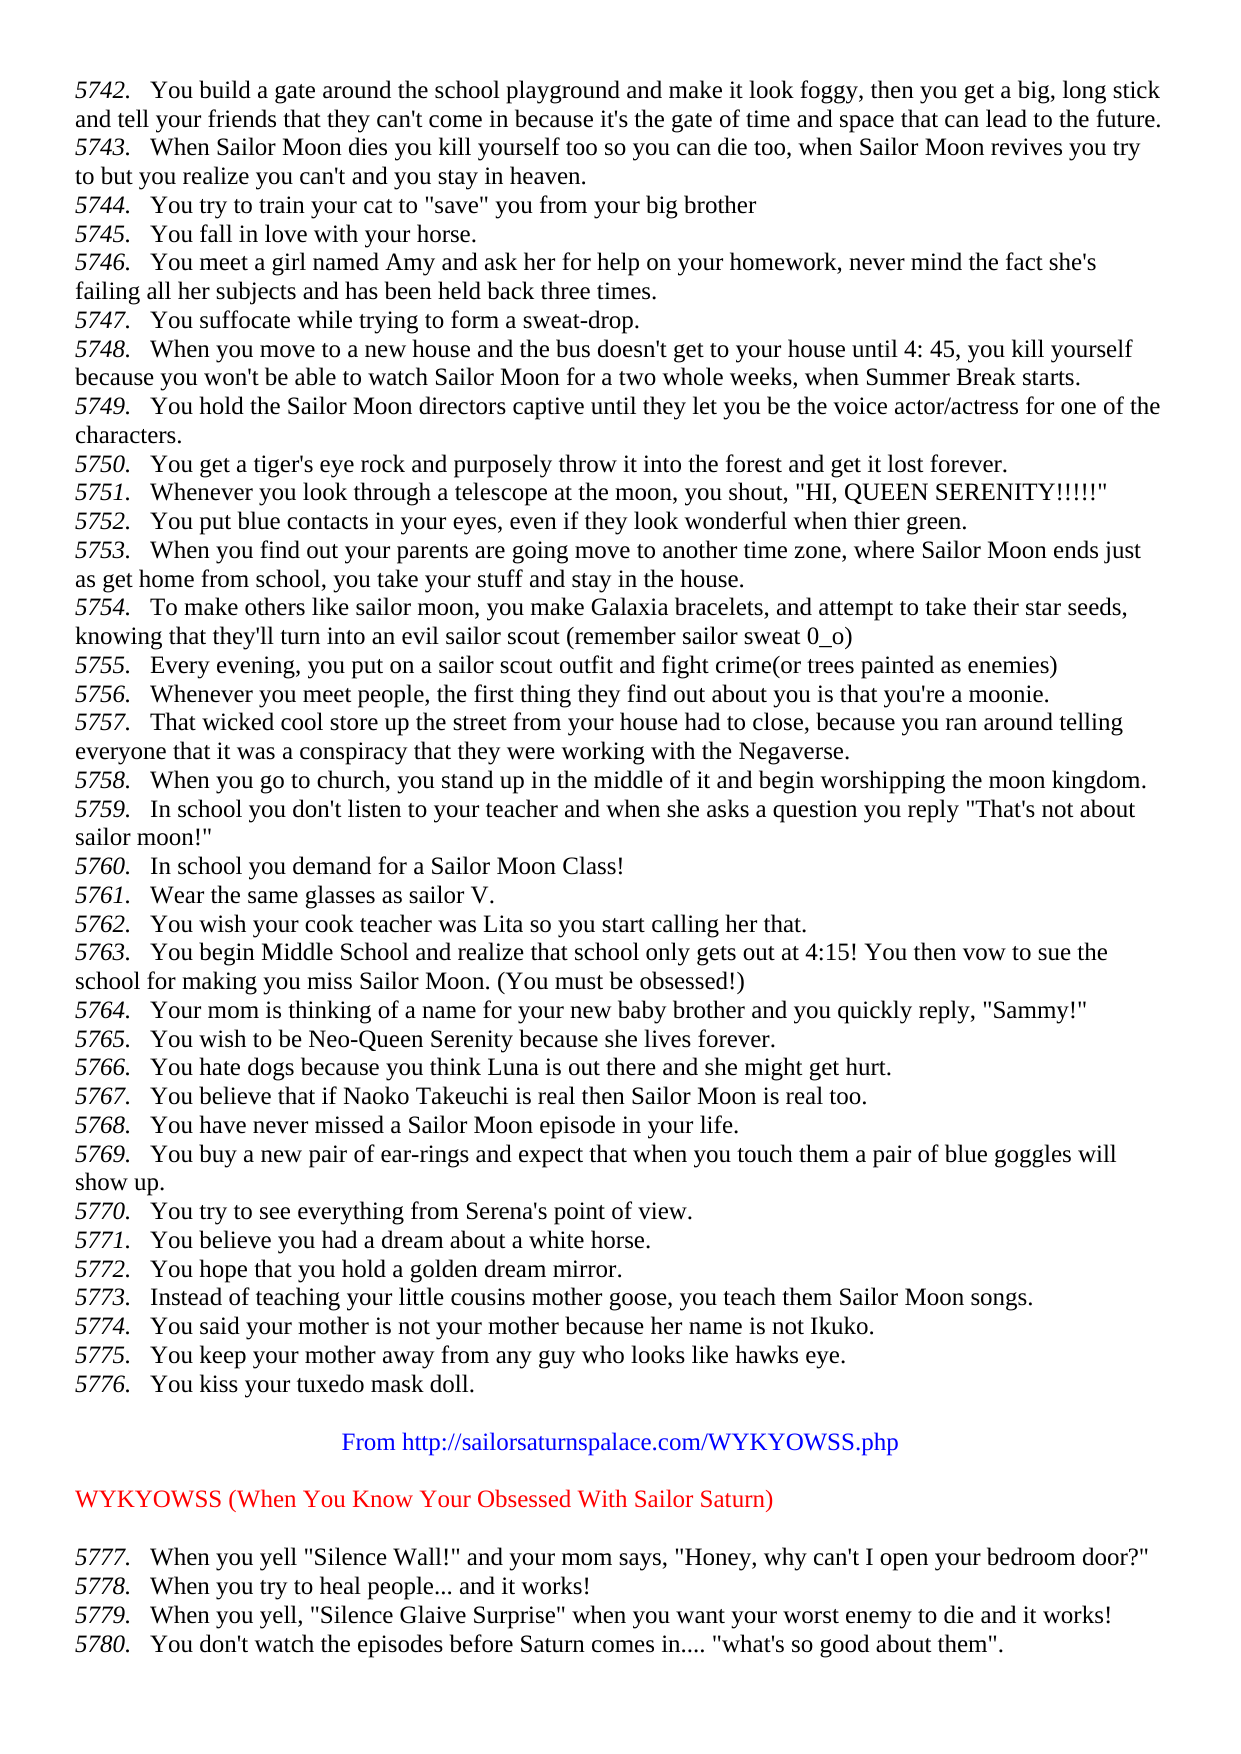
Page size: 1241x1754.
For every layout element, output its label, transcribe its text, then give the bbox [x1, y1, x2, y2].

list That wicked cool store up the street from your house had to close, because you ran around telling everyone that it was a conspiracy that they were working with the Negaverse. [75, 707, 1165, 765]
list You believe that if Naoko Takeuchi is real then Sailor Moon is real too. [75, 1081, 1165, 1110]
list You keep your mother away from any guy who looks like hawks eye. [75, 1340, 1165, 1369]
list You suffocate while trying to form a sweat-drop. [75, 305, 1165, 334]
list In school you don't listen to your teacher and when she asks a question you reply "That's not about sailor moon!" [75, 794, 1165, 851]
list You believe you had a dream about a white horse. [75, 1225, 1165, 1254]
list You get a tiger's eye rock and purposely throw it into the forest and get it lost forever. [75, 449, 1165, 477]
list You kiss your tuxedo mask doll. [75, 1369, 1165, 1397]
list Every evening, you put on a sailor scout outfit and fight crime(or trees painted as enemies) [75, 650, 1165, 679]
list You meet a girl named Amy and ask her for help on your homework, never mind the fact she's failing all her subjects and has been held back three times. [75, 247, 1165, 305]
list You put blue contacts in your eyes, even if they look wonderful when thier green. [75, 506, 1165, 535]
list When you yell, "Silence Glaive Surprise" when you want your worst enemy to die and it works! [75, 1600, 1165, 1629]
list You hope that you hold a golden dream mirror. [75, 1254, 1165, 1282]
list You don't watch the episodes before Saturn comes in.... "what's so good about them". [75, 1629, 1165, 1657]
list To make others like sailor moon, you make Galaxia bracelets, and attempt to take their star seeds, knowing that they'll turn into an evil sailor scout (remember sailor sweat 0_o) [75, 592, 1165, 650]
list In school you demand for a Sailor Moon Class! [75, 851, 1165, 880]
list You wish to be Neo-Queen Serenity because she lives forever. [75, 1024, 1165, 1052]
list You wish your cook teacher was Lita so you start calling her that. [75, 909, 1165, 937]
list When Sailor Moon dies you kill yourself too so you can die too, when Sailor Moon revives you try to but you realize you can't and you stay in heaven. [75, 132, 1165, 190]
list When you move to a new house and the bus doesn't get to your house until 4: 45, you kill yourself because you won't be able to watch Sailor Moon for a two whole weeks, when Summer Break starts. [75, 334, 1165, 391]
list You begin Middle School and realize that school only gets out at 4:15! You then vow to sue the school for making you miss Sailor Moon. (You must be obsessed!) [75, 937, 1165, 995]
text From http://sailorsaturnspalace.com/WYKYOWSS.php [75, 1427, 1165, 1455]
list You hate dogs because you think Luna is out there and she might get hurt. [75, 1052, 1165, 1081]
list Your mom is thinking of a name for your new baby brother and you quickly reply, "Sammy!" [75, 995, 1165, 1024]
list You try to see everything from Serena's point of view. [75, 1196, 1165, 1225]
list You build a gate around the school playground and make it look foggy, then you get a big, long stick and tell your friends that they can't come in because it's the gate of time and space that can lead to the future. [75, 75, 1165, 132]
list You fall in love with your horse. [75, 219, 1165, 247]
list Instead of teaching your little cousins mother goose, you teach them Sailor Moon songs. [75, 1282, 1165, 1311]
list When you go to church, you stand up in the middle of it and begin worshipping the moon kingdom. [75, 765, 1165, 794]
text WYKYOWSS (When You Know Your Obsessed With Sailor Saturn) [75, 1484, 1165, 1513]
list You have never missed a Sailor Moon episode in your life. [75, 1110, 1165, 1139]
list When you yell "Silence Wall!" and your mom says, "Honey, why can't I open your bedroom door?" [75, 1542, 1165, 1571]
list You hold the Sailor Moon directors captive until they let you be the voice actor/actress for one of the characters. [75, 391, 1165, 449]
list Wear the same glasses as sailor V. [75, 880, 1165, 909]
list You said your mother is not your mother because her name is not Ikuko. [75, 1311, 1165, 1340]
list Whenever you look through a telescope at the moon, you shout, "HI, QUEEN SERENITY!!!!!" [75, 477, 1165, 506]
list When you try to heal people... and it works! [75, 1571, 1165, 1600]
list Whenever you meet people, the first thing they find out about you is that you're a moonie. [75, 679, 1165, 707]
list You try to train your cat to "save" you from your big brother [75, 190, 1165, 219]
list When you find out your parents are going move to another time zone, where Sailor Moon ends just as get home from school, you take your stuff and stay in the house. [75, 535, 1165, 592]
list You buy a new pair of ear-rings and expect that when you touch them a pair of blue goggles will show up. [75, 1139, 1165, 1196]
